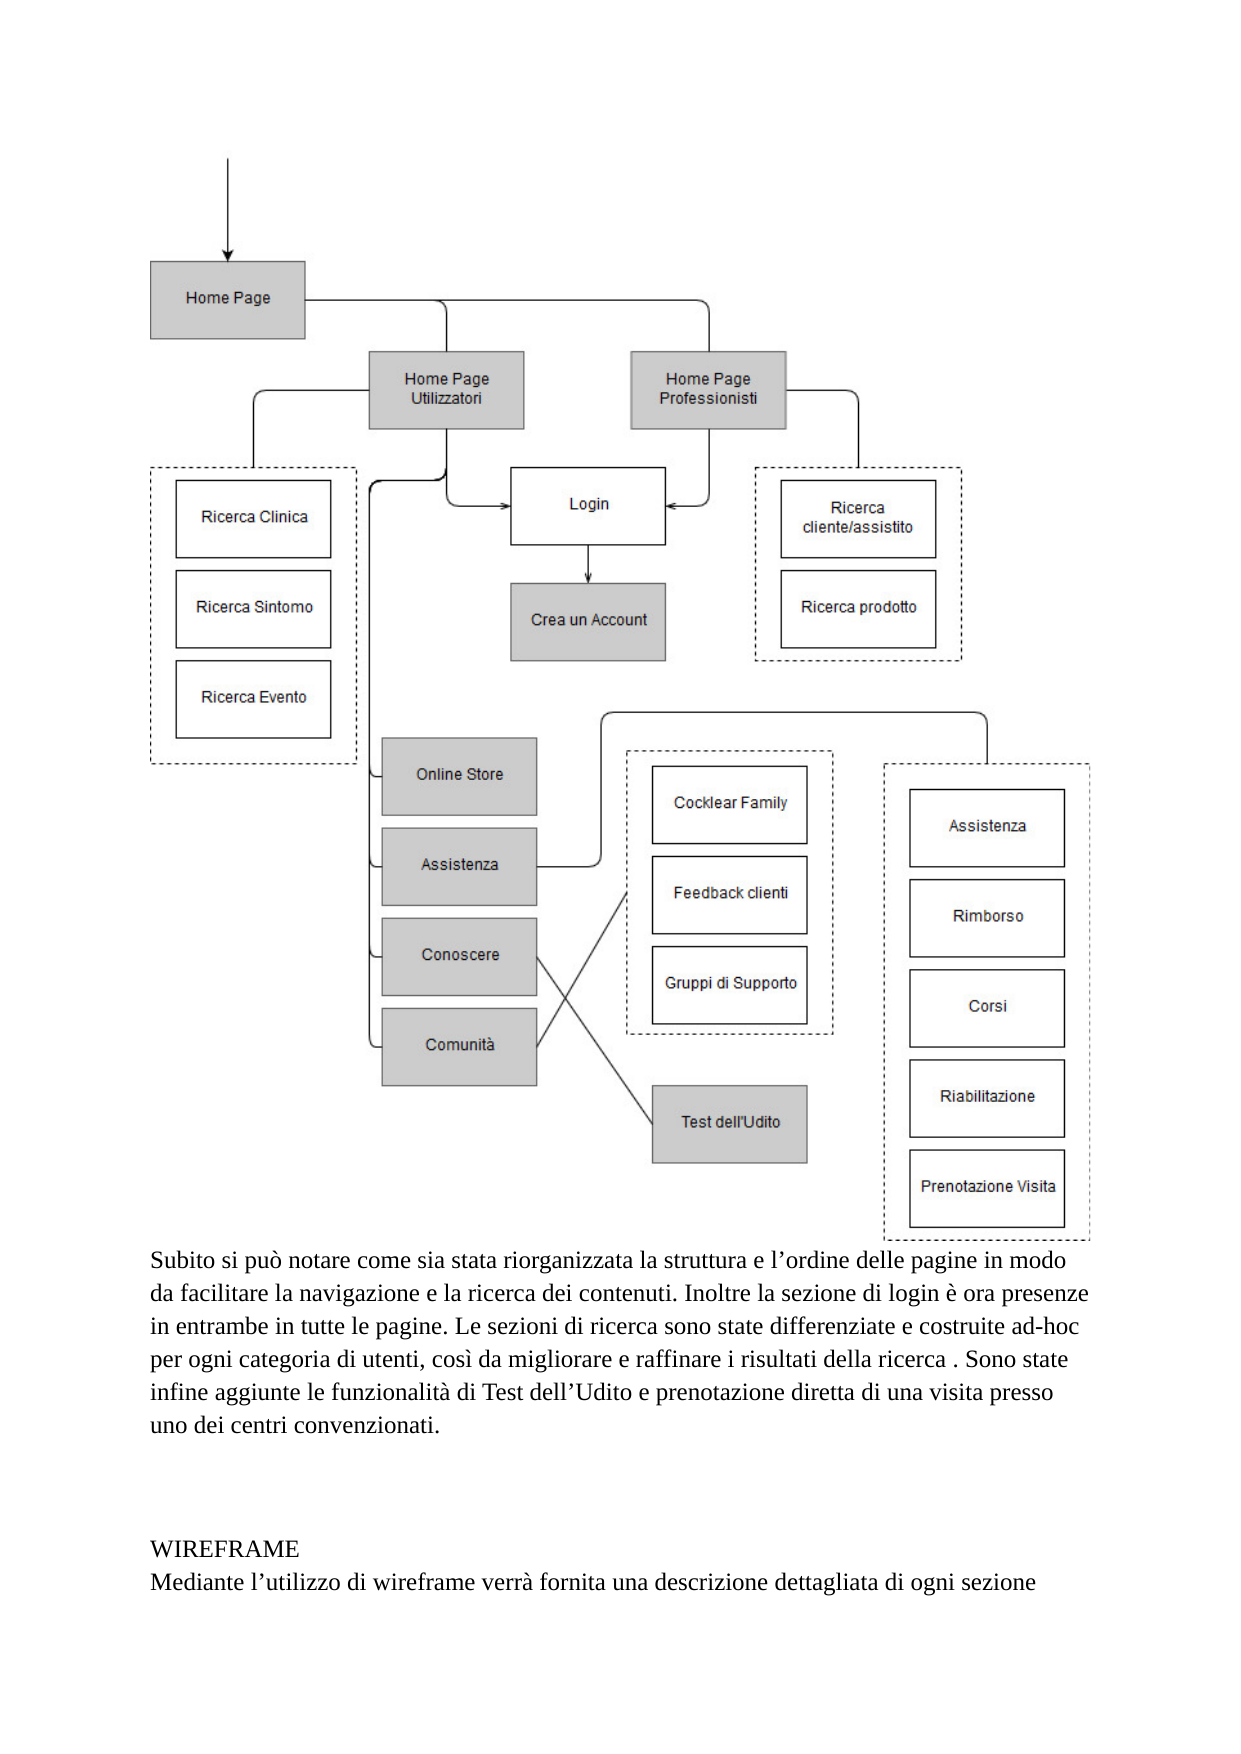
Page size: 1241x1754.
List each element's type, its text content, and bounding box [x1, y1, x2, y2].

text Mediante l’utilizzo di wireframe verrà fornita una descrizione dettagliata di ogni sezione [150, 1567, 1090, 1595]
text Subito si può notare come sia stata riorganizzata la struttura e l’ordine delle pagine in modo da facilitare la navigazione e la ricerca dei contenuti. Inoltre la sezione di login è ora presenze in entrambe in tutte le pagine. Le sezioni di ricerca sono state differenziate e costruite ad-hoc per ogni categoria di utenti, così da migliorare e raffinare i risultati della ricerca . Sono state infine aggiunte le funzionalità di Test dell’Udito e prenotazione diretta di una visita presso uno dei centri convenzionati. [150, 1241, 1090, 1439]
picture [150, 150, 1091, 1241]
text WIREFRAME [150, 1534, 1090, 1562]
